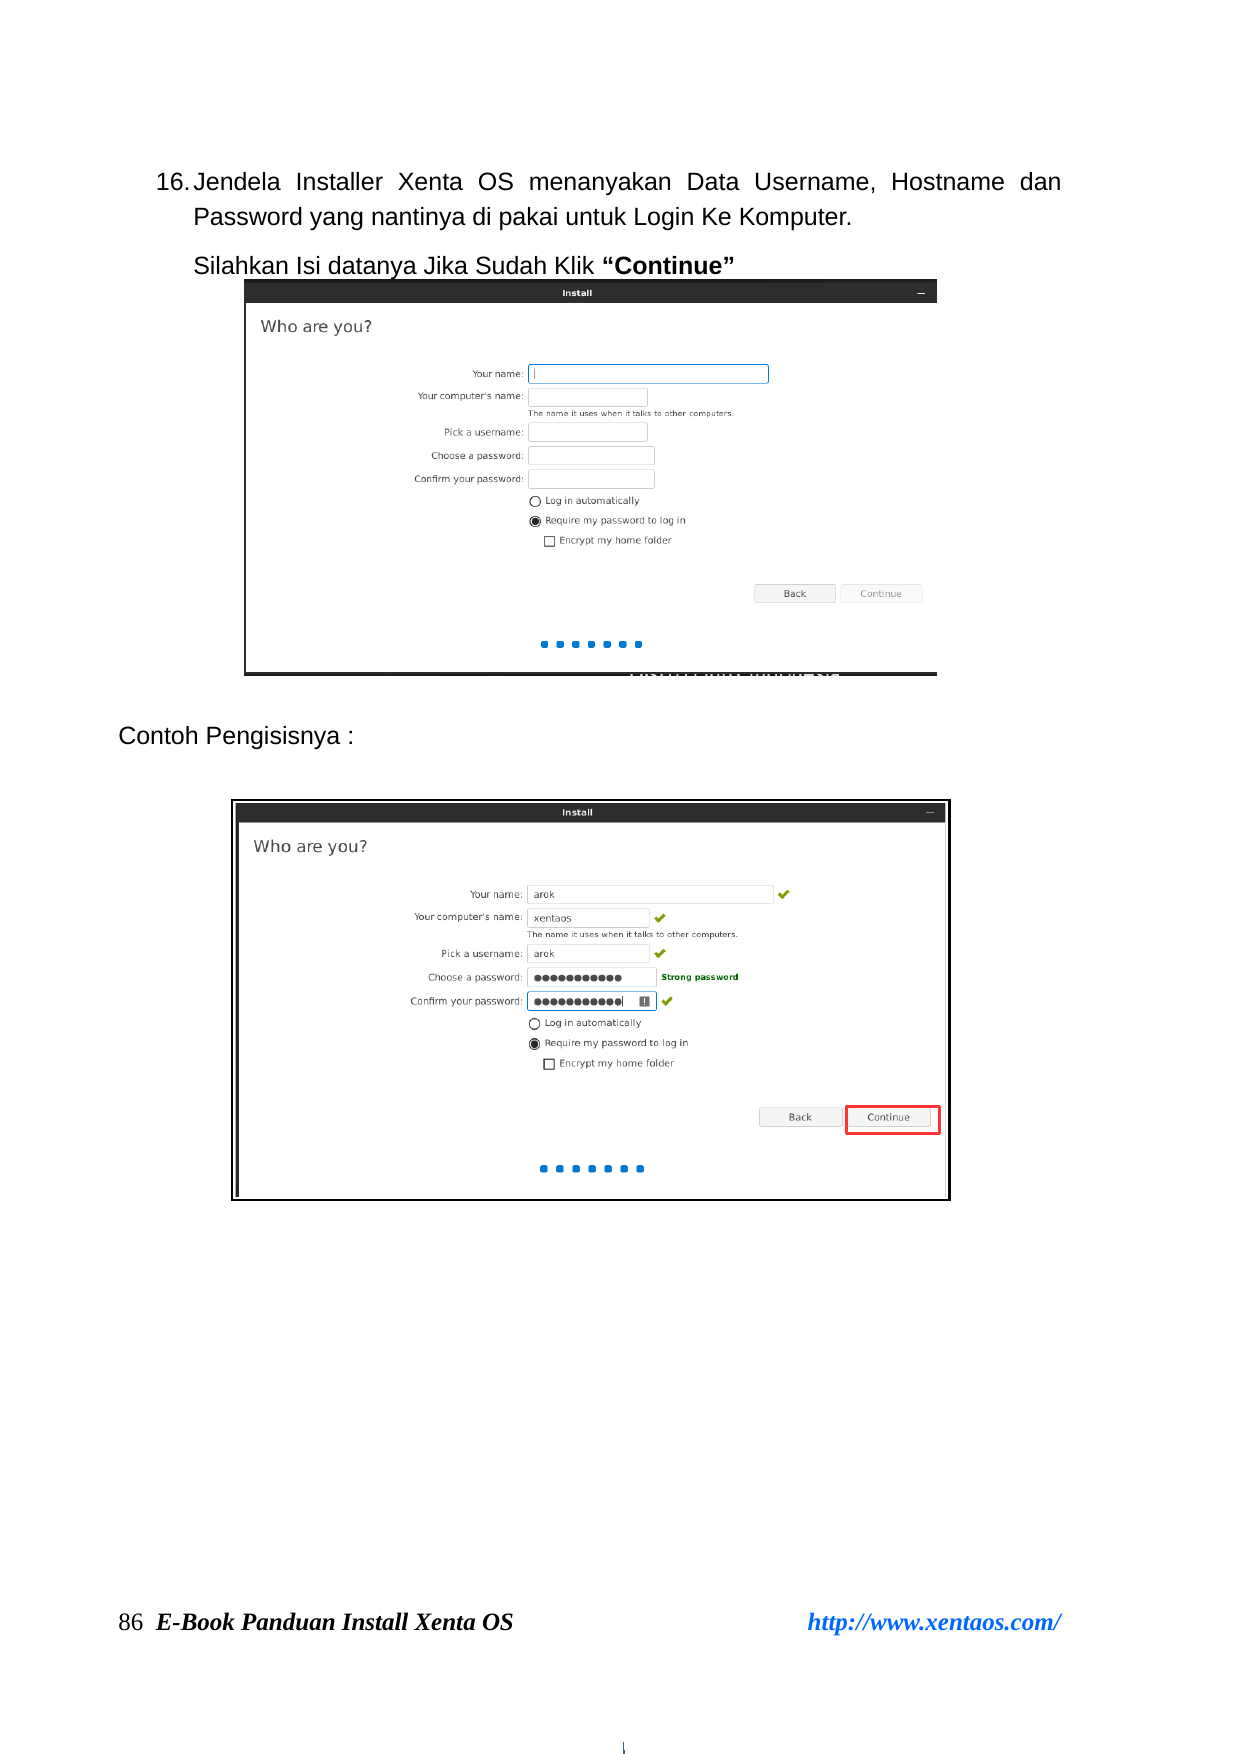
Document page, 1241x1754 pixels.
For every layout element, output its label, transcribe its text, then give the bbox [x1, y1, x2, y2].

list Silahkan Isi datanya Jika Sudah Klik “Continue” [156, 251, 1063, 279]
list Jendela Installer Xenta OS menanyakan Data Username, Hostname dan Password yang nantinya di pakai untuk Login Ke Komputer. [156, 167, 1063, 230]
picture [235, 803, 946, 1197]
picture [244, 279, 937, 676]
text Contoh Pengisisnya : [118, 721, 1063, 750]
